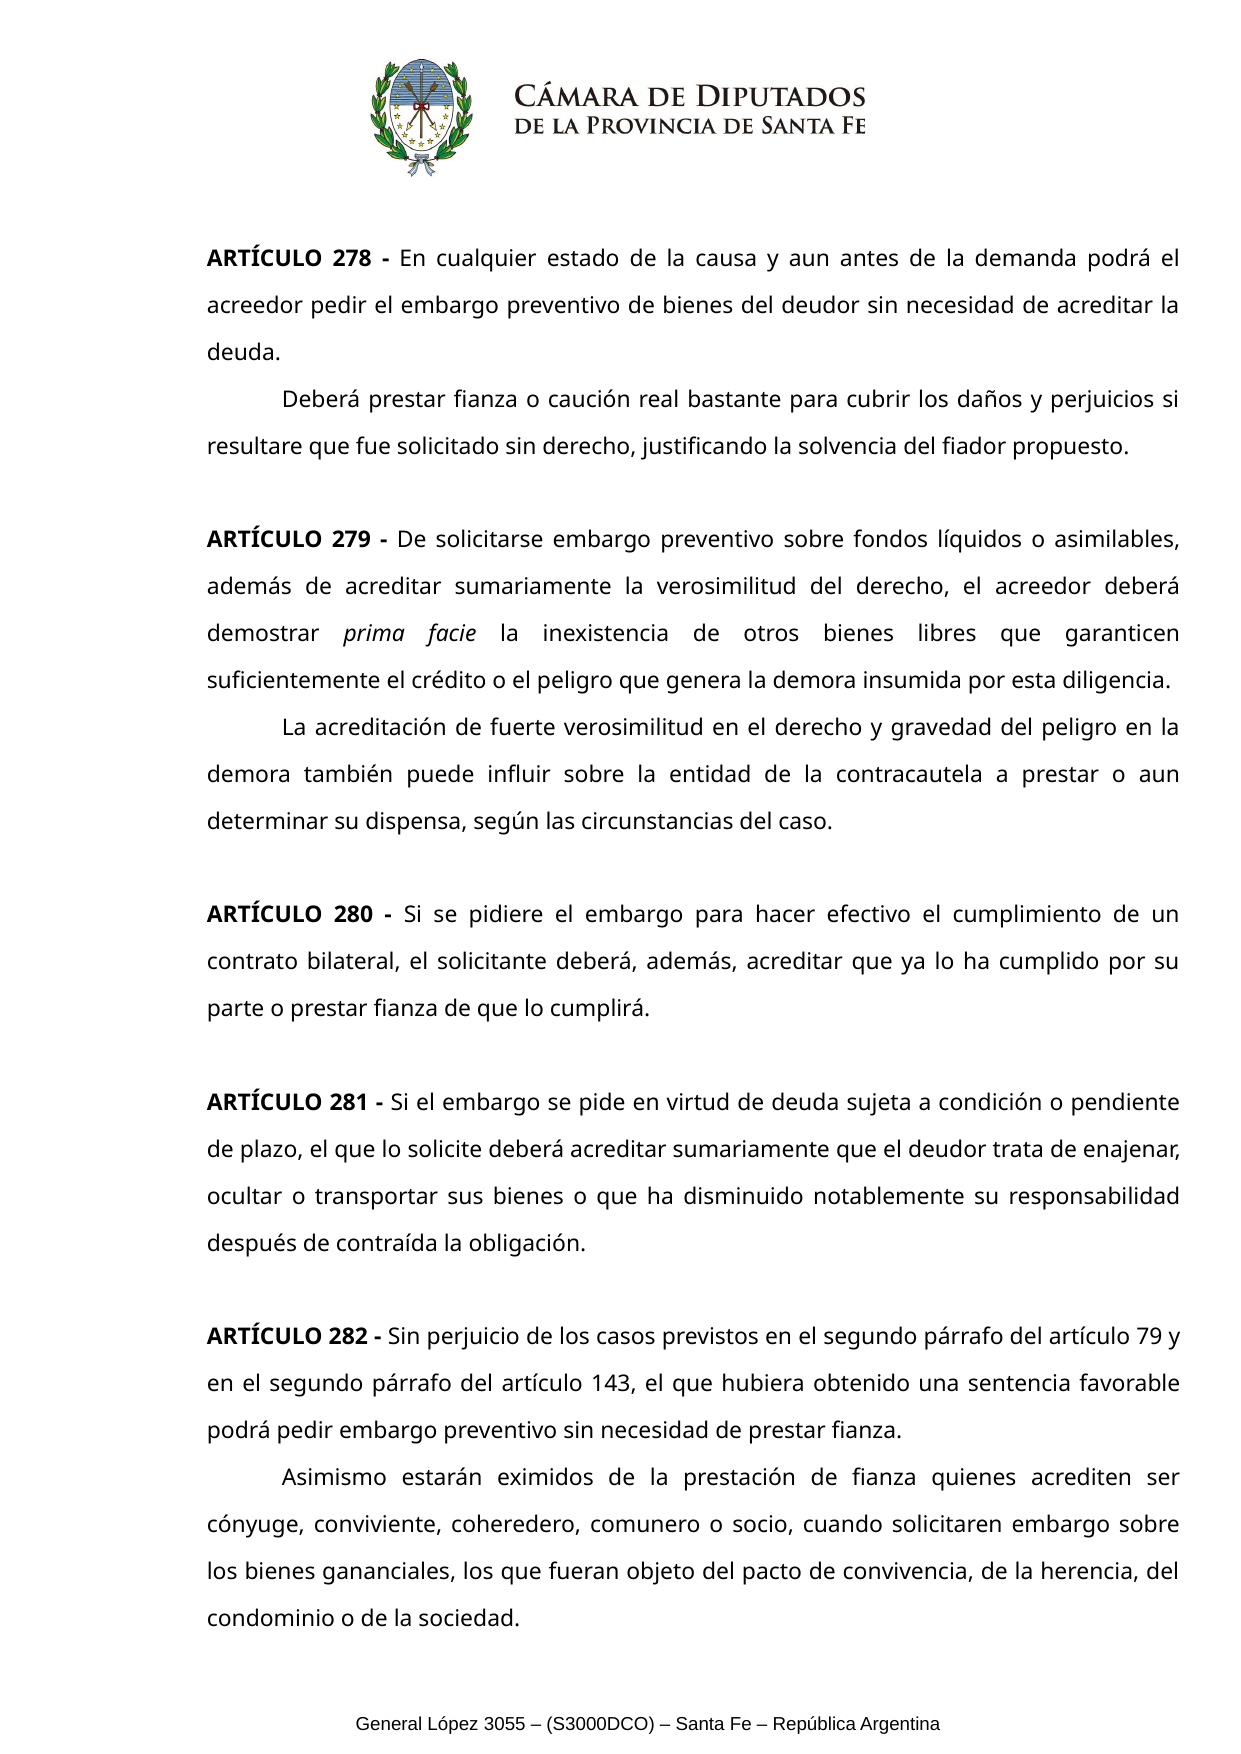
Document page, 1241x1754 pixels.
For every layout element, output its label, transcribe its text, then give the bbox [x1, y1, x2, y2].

picture [370, 59, 866, 181]
text ARTÍCULO 282 - Sin perjuicio de los casos previstos en el segundo párrafo del artículo 79 y en el segundo párrafo del artículo 143, el que hubiera obtenido una sentencia favorable podrá pedir embargo preventivo sin necesidad de prestar fianza. [207, 1320, 1181, 1445]
text Deberá prestar fianza o caución real bastante para cubrir los daños y perjuicios si resultare que fue solicitado sin derecho, justificando la solvencia del fiador propuesto. [207, 383, 1181, 461]
text La acreditación de fuerte verosimilitud en el derecho y gravedad del peligro en la demora también puede influir sobre la entidad de la contracautela a prestar o aun determinar su dispensa, según las circunstancias del caso. [207, 711, 1181, 836]
text ARTÍCULO 279 - De solicitarse embargo preventivo sobre fondos líquidos o asimilables, además de acreditar sumariamente la verosimilitud del derecho, el acreedor deberá demostrar prima facie la inexistencia de otros bienes libres que garanticen suficientemente el crédito o el peligro que genera la demora insumida por esta diligencia. [207, 523, 1181, 695]
text ARTÍCULO 280 - Si se pidiere el embargo para hacer efectivo el cumplimiento de un contrato bilateral, el solicitante deberá, además, acreditar que ya lo ha cumplido por su parte o prestar fianza de que lo cumplirá. [207, 898, 1181, 1023]
text ARTÍCULO 281 - Si el embargo se pide en virtud de deuda sujeta a condición o pendiente de plazo, el que lo solicite deberá acreditar sumariamente que el deudor trata de enajenar, ocultar o transportar sus bienes o que ha disminuido notablemente su responsabilidad después de contraída la obligación. [207, 1086, 1181, 1258]
text ARTÍCULO 278 - En cualquier estado de la causa y aun antes de la demanda podrá el acreedor pedir el embargo preventivo de bienes del deudor sin necesidad de acreditar la deuda. [207, 242, 1181, 367]
text Asimismo estarán eximidos de la prestación de fianza quienes acrediten ser cónyuge, conviviente, coheredero, comunero o socio, cuando solicitaren embargo sobre los bienes gananciales, los que fueran objeto del pacto de convivencia, de la herencia, del condominio o de la sociedad. [207, 1461, 1181, 1633]
